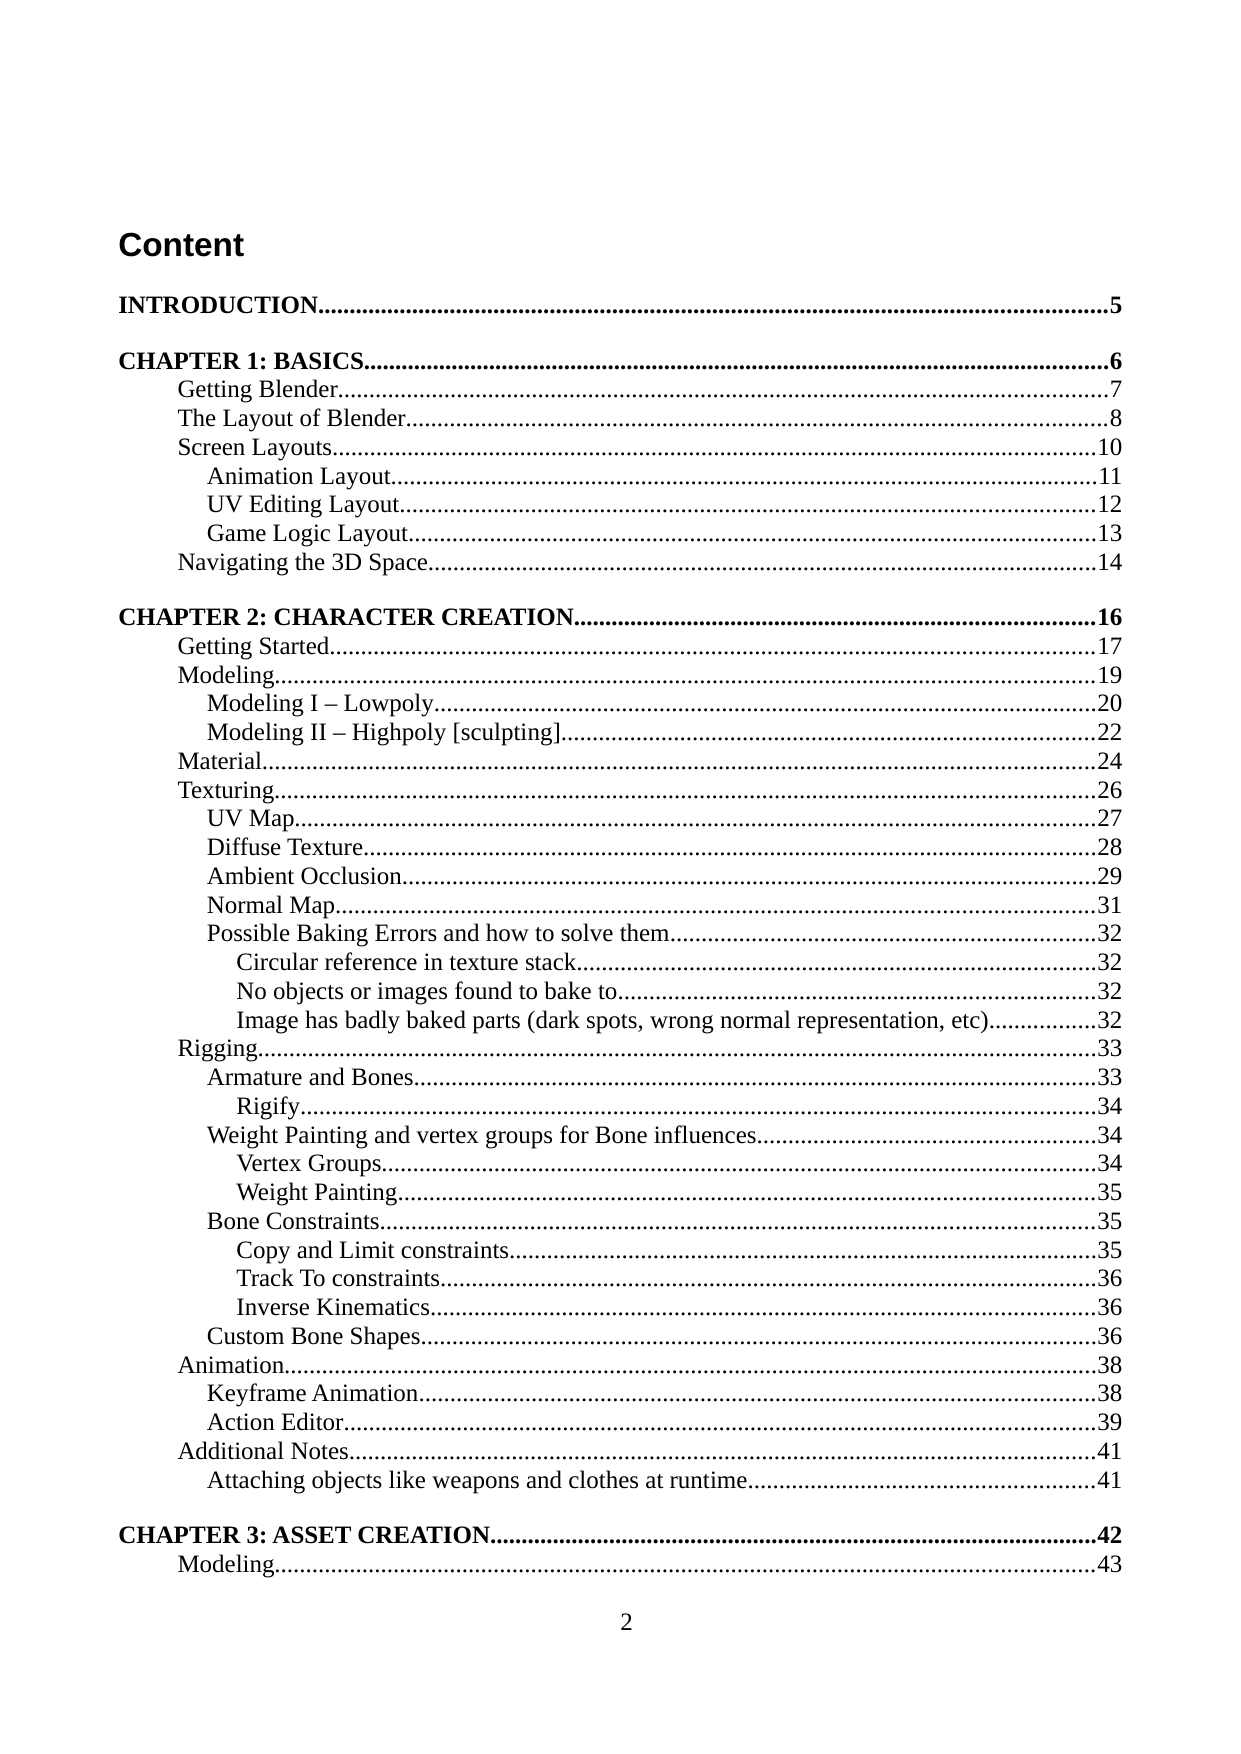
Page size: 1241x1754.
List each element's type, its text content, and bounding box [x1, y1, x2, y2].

text Armature and Bones 33 [207, 1062, 1122, 1091]
text Introduction 5 [118, 290, 1122, 319]
text Ambient Occlusion 29 [207, 861, 1122, 890]
text Chapter 2: Character Creation 16 [118, 602, 1122, 631]
text The Layout of Blender 8 [177, 403, 1122, 432]
text Material 24 [177, 746, 1122, 775]
text Additional Notes 41 [177, 1436, 1122, 1465]
text Normal Map 31 [207, 890, 1122, 918]
text Weight Painting 35 [236, 1177, 1122, 1206]
text Texturing 26 [177, 775, 1122, 803]
text Rigify 34 [236, 1091, 1122, 1120]
text Screen Layouts 10 [177, 432, 1122, 461]
text Vertex Groups 34 [236, 1148, 1122, 1177]
text Chapter 1: Basics 6 [118, 346, 1122, 374]
text Attaching objects like weapons and clothes at runtime 41 [207, 1465, 1122, 1493]
text Circular reference in texture stack 32 [236, 947, 1122, 976]
text Game Logic Layout 13 [207, 518, 1122, 547]
text Weight Painting and vertex groups for Bone influences 34 [207, 1120, 1122, 1148]
text Modeling I – Lowpoly 20 [207, 688, 1122, 717]
text UV Map 27 [207, 803, 1122, 832]
text Animation Layout 11 [207, 461, 1122, 489]
text Track To constraints 36 [236, 1263, 1122, 1292]
subtitle Content [118, 225, 1122, 264]
text Getting Started 17 [177, 631, 1122, 660]
text Keyframe Animation 38 [207, 1378, 1122, 1407]
text Image has badly baked parts (dark spots, wrong normal representation, etc) 32 [236, 1005, 1122, 1033]
text Diffuse Texture 28 [207, 832, 1122, 861]
text Custom Bone Shapes 36 [207, 1321, 1122, 1350]
text Rigging 33 [177, 1033, 1122, 1062]
text Modeling II – Highpoly [sculpting] 22 [207, 717, 1122, 746]
text No objects or images found to bake to 32 [236, 976, 1122, 1005]
text Chapter 3: Asset creation 42 [118, 1520, 1122, 1549]
text Action Editor 39 [207, 1407, 1122, 1436]
text Animation 38 [177, 1350, 1122, 1378]
text Navigating the 3D Space 14 [177, 547, 1122, 576]
text Copy and Limit constraints 35 [236, 1235, 1122, 1263]
text Modeling 19 [177, 660, 1122, 688]
text UV Editing Layout 12 [207, 489, 1122, 518]
text Getting Blender 7 [177, 374, 1122, 403]
text Possible Baking Errors and how to solve them 32 [207, 918, 1122, 947]
text Inverse Kinematics 36 [236, 1292, 1122, 1321]
text Modeling 43 [177, 1549, 1122, 1578]
text Bone Constraints 35 [207, 1206, 1122, 1235]
